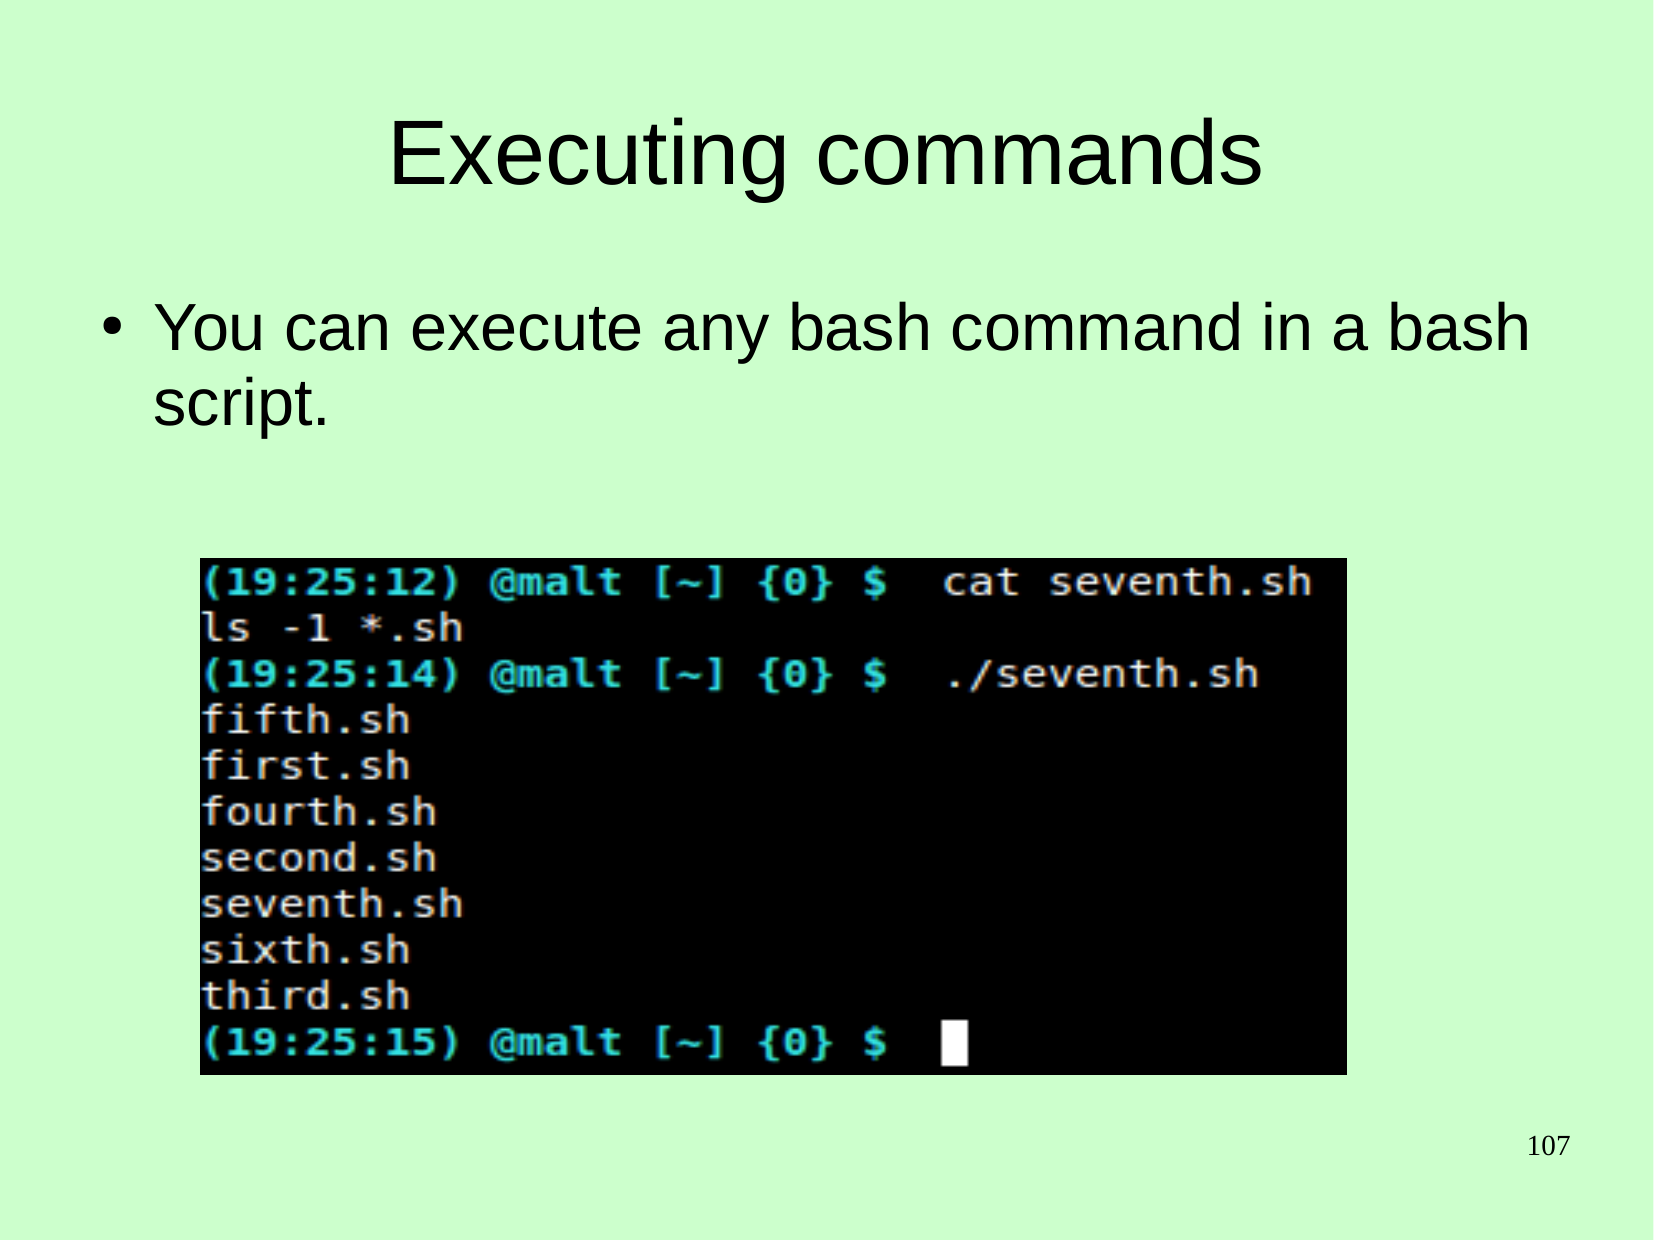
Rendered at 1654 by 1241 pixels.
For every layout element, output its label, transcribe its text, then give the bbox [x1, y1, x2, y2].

title Executing commands [82, 49, 1571, 257]
list You can execute any bash command in a bash script. [82, 290, 1571, 1010]
picture [200, 558, 1347, 1075]
